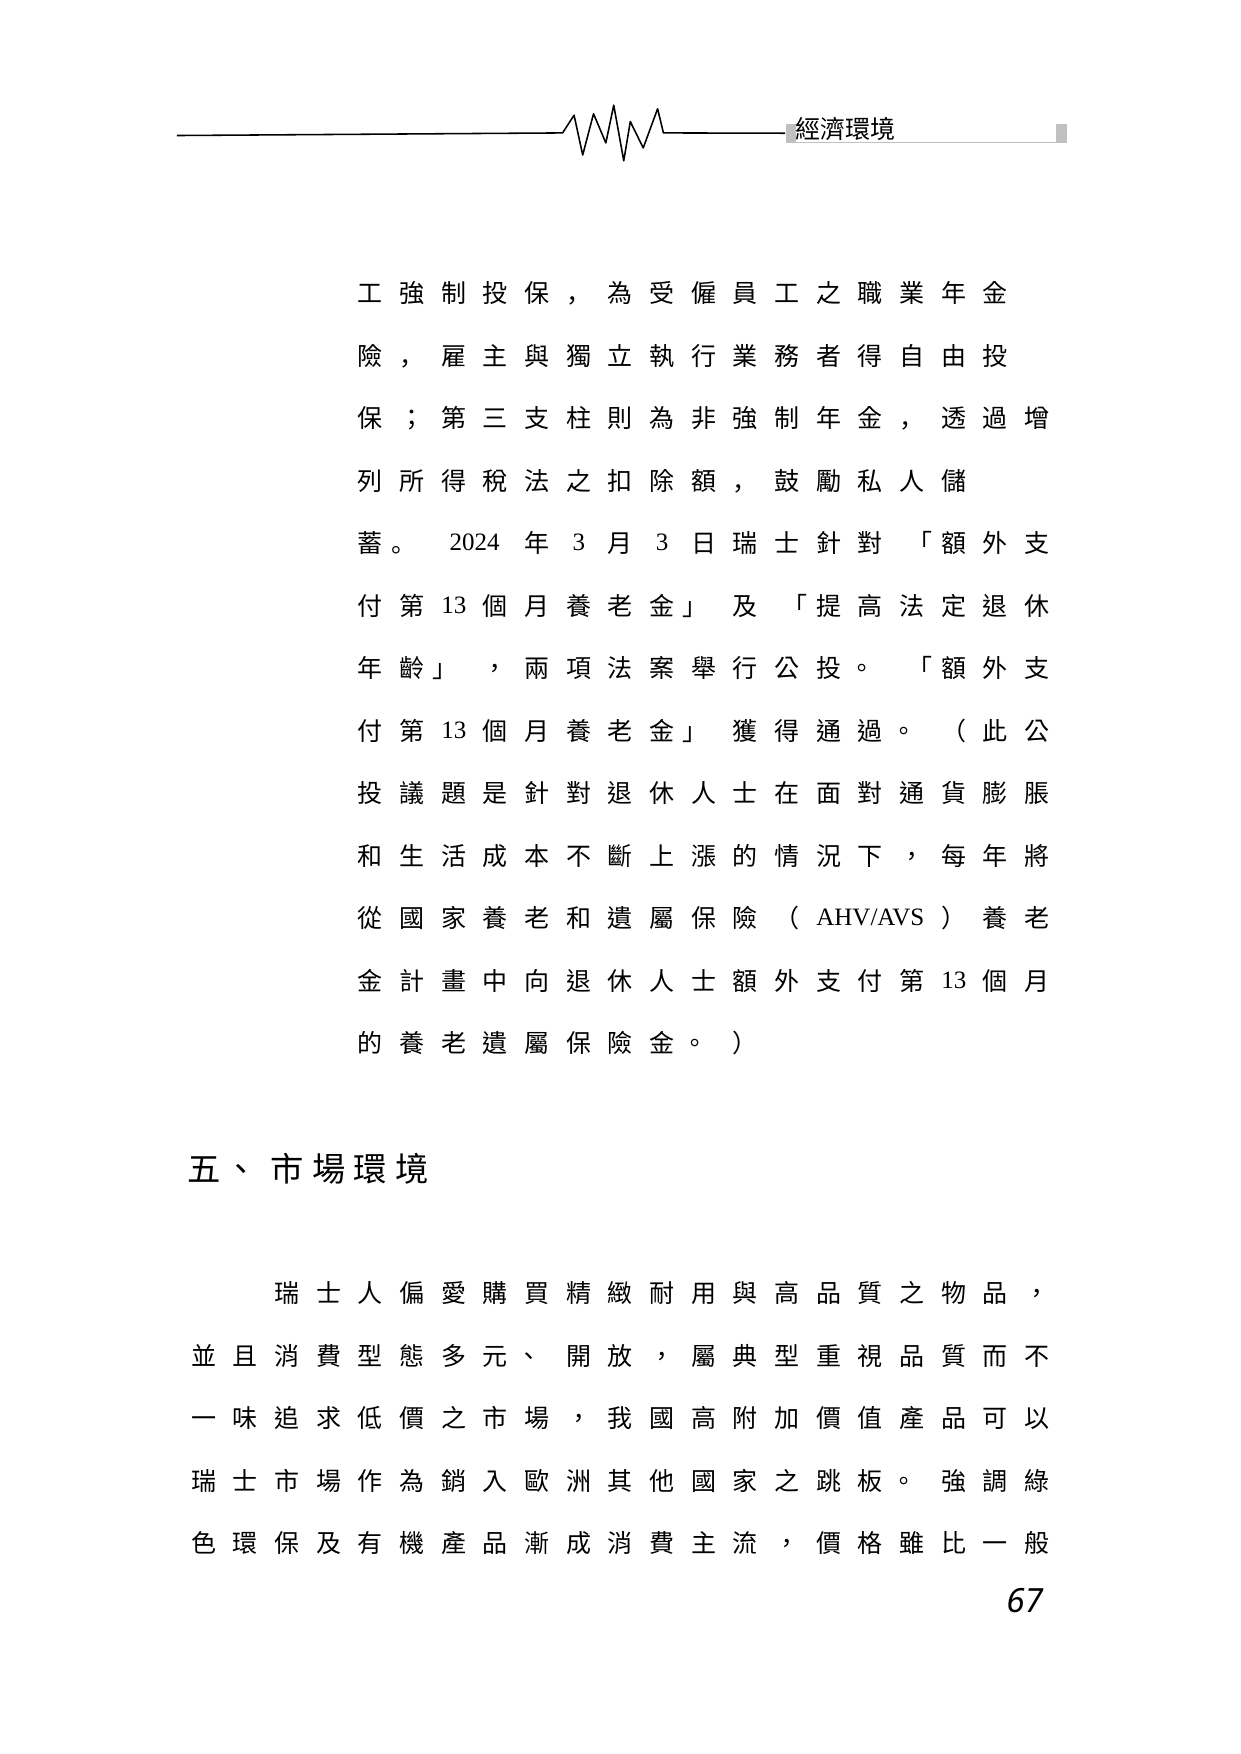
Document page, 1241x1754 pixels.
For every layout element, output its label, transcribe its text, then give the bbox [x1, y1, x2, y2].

text 瑞士人偏愛購買精緻耐用與高品質之物品，並且消費型態多元、開放，屬典型重視品質而不一味追求低價之市場，我國高附加價值產品可以瑞士市場作為銷入歐洲其他國家之跳板。強調綠色環保及有機產品漸成消費主流，價格雖比一般 [183, 1250, 1058, 1563]
text 五、市場環境 [183, 1125, 1058, 1188]
text 工強制投保，為受僱員工之職業年金險，雇主與獨立執行業務者得自由投保；第三支柱則為非強制年金，透過增列所得稅法之扣除額，鼓勵私人儲蓄。2024年3月3日瑞士針對「額外支付第13個月養老金」及「提高法定退休年齡」，兩項法案舉行公投。「額外支付第13個月養老金」獲得通過。（此公投議題是針對退休人士在面對通貨膨脹和生活成本不斷上漲的情況下，每年將從國家養老和遺屬保險（AHV/AVS）養老金計畫中向退休人士額外支付第13個月的養老遺屬保險金。） [330, 250, 1058, 1063]
